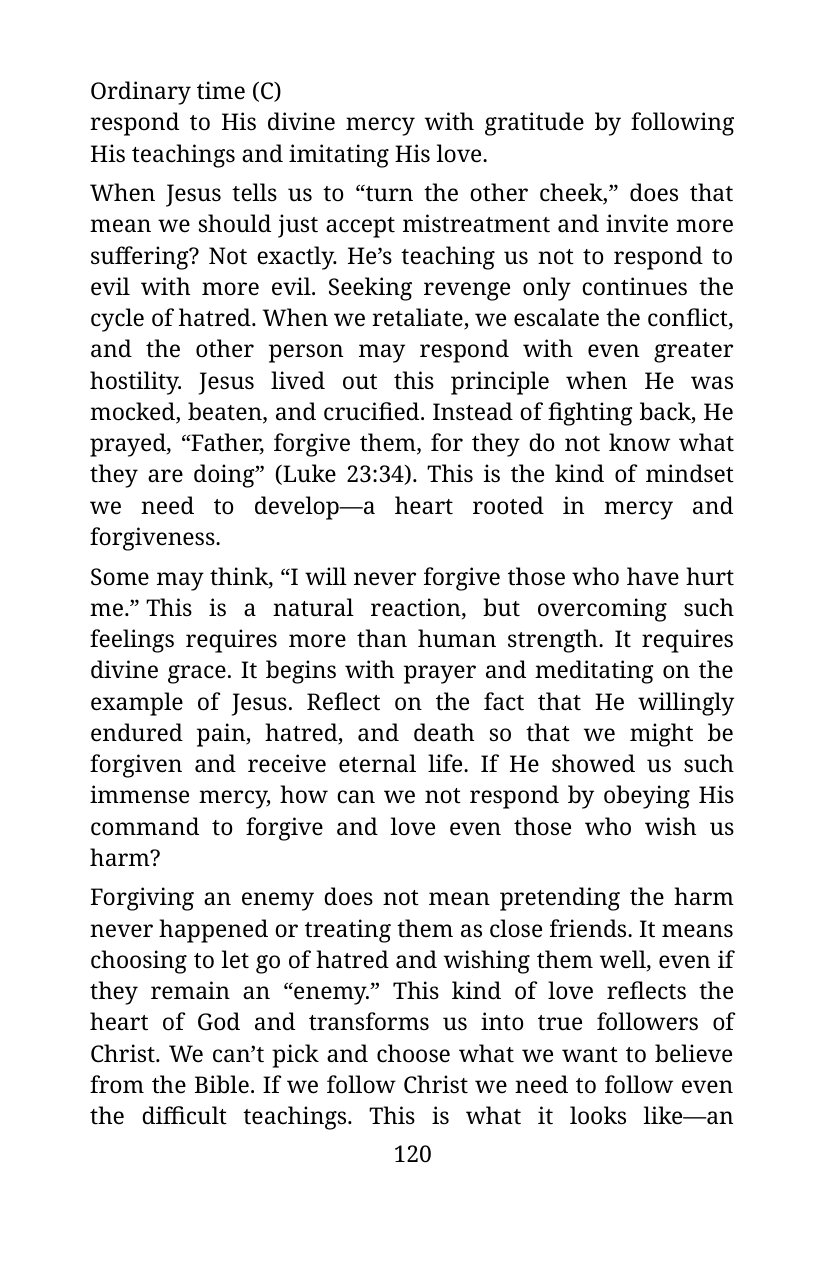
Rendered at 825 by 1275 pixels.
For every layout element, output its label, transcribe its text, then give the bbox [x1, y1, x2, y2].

text respond to His divine mercy with gratitude by following His teachings and imitating His love. [90, 106, 735, 169]
text When Jesus tells us to “turn the other cheek,” does that mean we should just accept mistreatment and invite more suffering? Not exactly. He’s teaching us not to respond to evil with more evil. Seeking revenge only continues the cycle of hatred. When we retaliate, we escalate the conflict, and the other person may respond with even greater hostility. Jesus lived out this principle when He was mocked, beaten, and crucified. Instead of fighting back, He prayed, “Father, forgive them, for they do not know what they are doing” (Luke 23:34). This is the kind of mindset we need to develop—a heart rooted in mercy and forgiveness. [90, 177, 735, 552]
text Forgiving an enemy does not mean pretending the harm never happened or treating them as close friends. It means choosing to let go of hatred and wishing them well, even if they remain an “enemy.” This kind of love reflects the heart of God and transforms us into true followers of Christ. We can’t pick and choose what we want to believe from the Bible. If we follow Christ we need to follow even the difficult teachings. This is what it looks like—an [90, 881, 735, 1131]
text Some may think, “I will never forgive those who have hurt me.” This is a natural reaction, but overcoming such feelings requires more than human strength. It requires divine grace. It begins with prayer and meditating on the example of Jesus. Reflect on the fact that He willingly endured pain, hatred, and death so that we might be forgiven and receive eternal life. If He showed us such immense mercy, how can we not respond by obeying His command to forgive and love even those who wish us harm? [90, 560, 735, 873]
